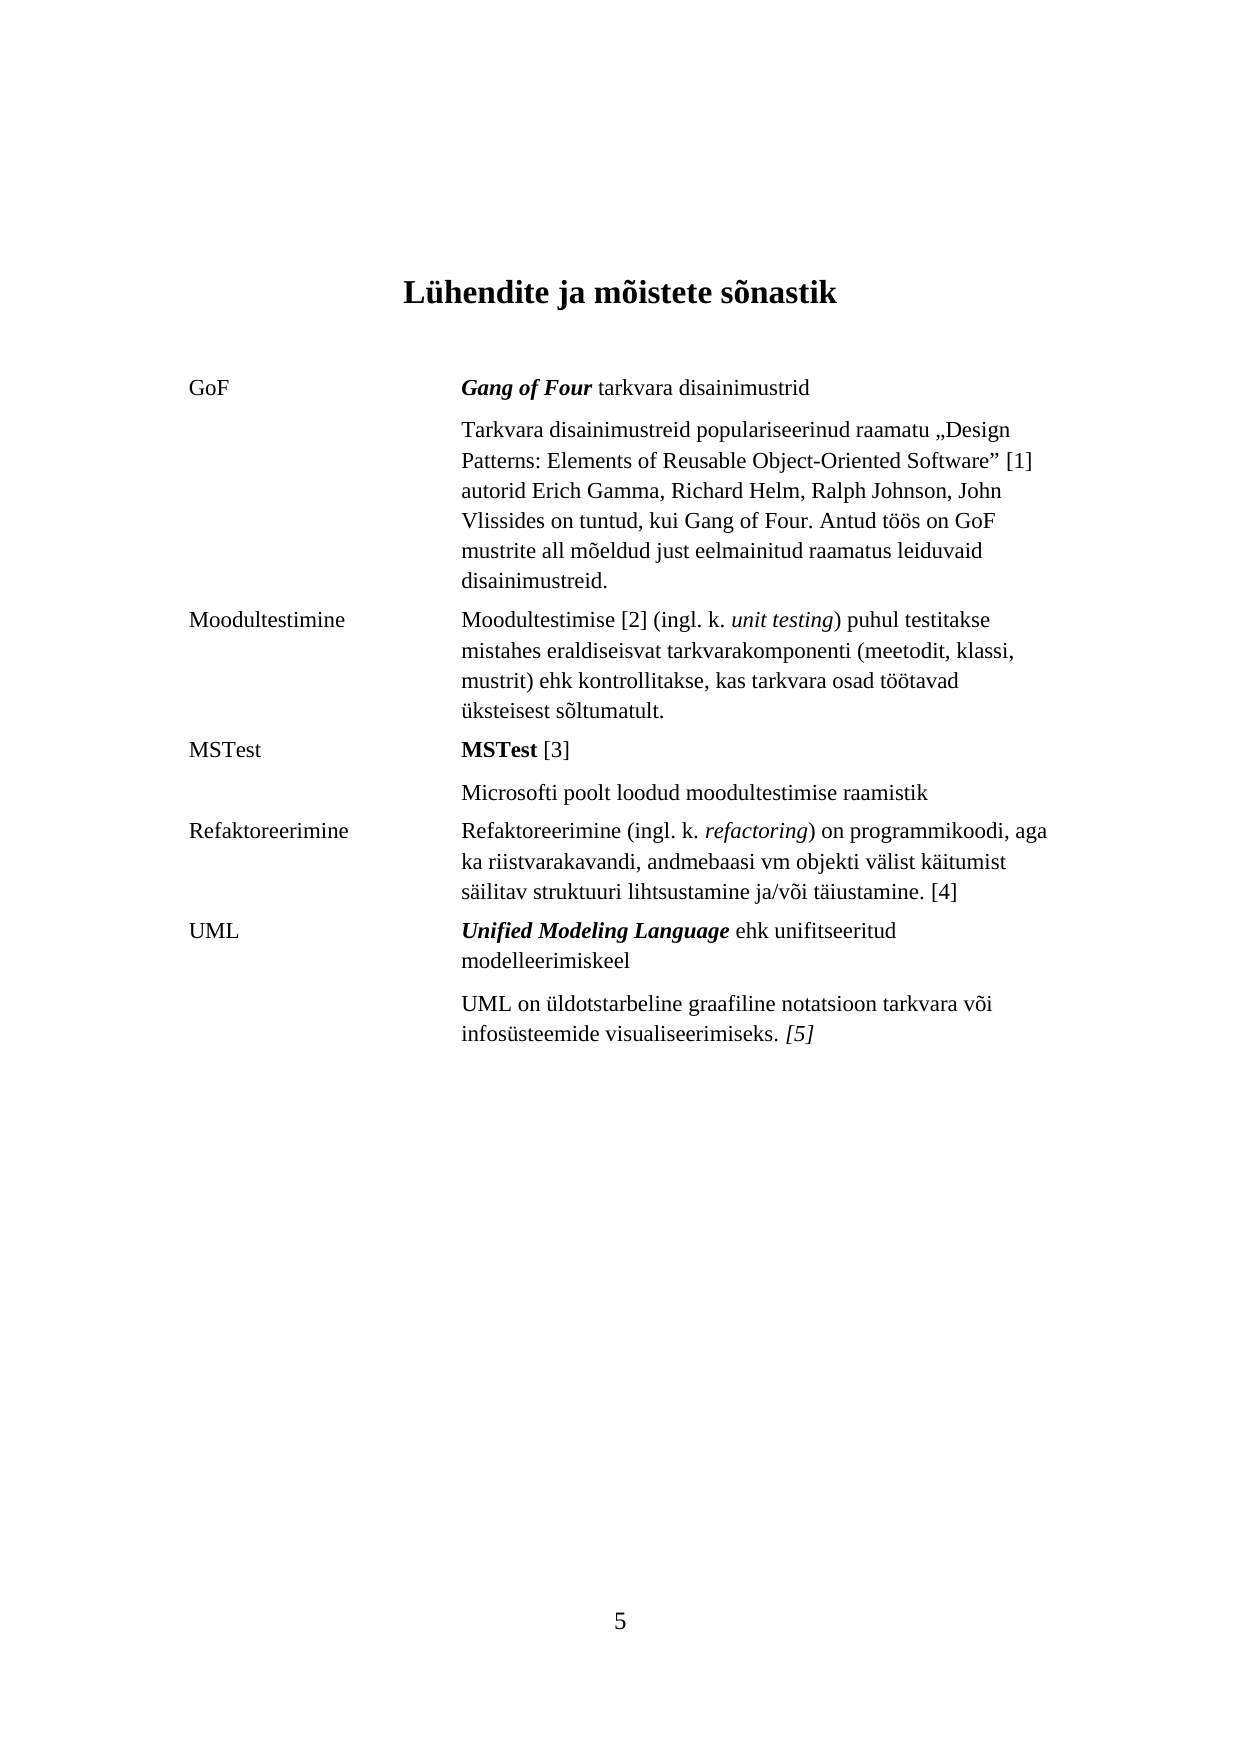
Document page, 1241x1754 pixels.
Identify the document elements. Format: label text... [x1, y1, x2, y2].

table_cell Moodultestimise [2] (ingl. k. unit testing) puhul testitakse mistahes eraldiseisvat tarkvarakomponenti (meetodit, klassi, mustrit) ehk kontrollitakse, kas tarkvara osad töötavad üksteisest sõltumatult. [450, 600, 1063, 730]
table_cell Refaktoreerimine [177, 811, 450, 911]
table_cell MSTest [177, 730, 450, 811]
table_cell Refaktoreerimine (ingl. k. refactoring) on programmikoodi, aga ka riistvarakavandi, andmebaasi vm objekti välist käitumist säilitav struktuuri lihtsustamine ja/või täiustamine. [4] [450, 811, 1063, 911]
table_cell Moodultestimine [177, 600, 450, 730]
table_cell MSTest [3] Microsofti poolt loodud moodultestimise raamistik [450, 730, 1063, 811]
table_cell Unified Modeling Language ehk unifitseeritud modelleerimiskeel UML on üldotstarbeline graafiline notatsioon tarkvara või infosüsteemide visualiseerimiseks. [5] [450, 911, 1063, 1052]
table_header Gang of Four tarkvara disainimustrid Tarkvara disainimustreid populariseerinud raamatu „Design Patterns: Elements of Reusable Object-Oriented Software” [1] autorid Erich Gamma, Richard Helm, Ralph Johnson, John Vlissides on tuntud, kui Gang of Four. Antud töös on GoF mustrite all mõeldud just eelmainitud raamatus leiduvaid disainimustreid. [450, 368, 1063, 600]
table_cell UML [177, 911, 450, 1052]
subtitle Lühendite ja mõistete sõnastik [177, 273, 1063, 311]
table_header GoF [177, 368, 450, 600]
